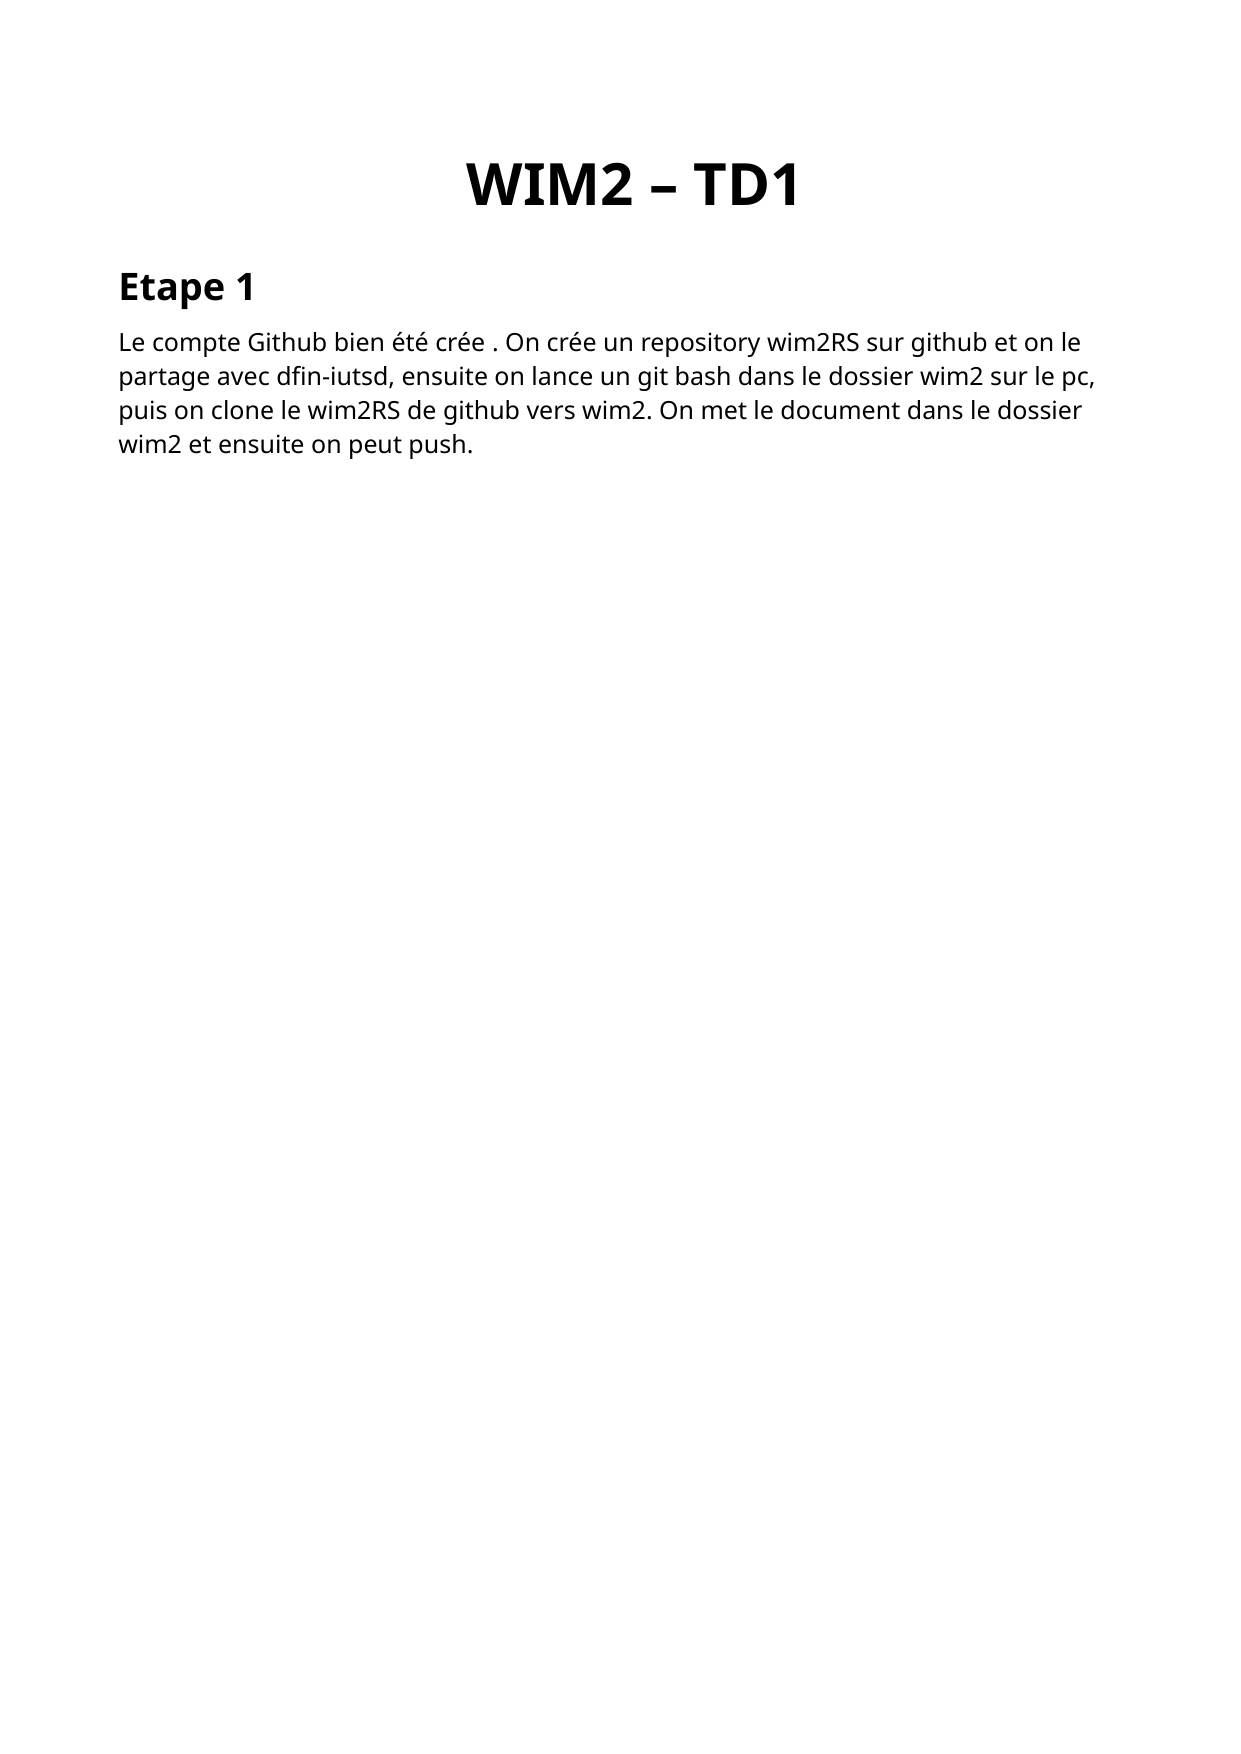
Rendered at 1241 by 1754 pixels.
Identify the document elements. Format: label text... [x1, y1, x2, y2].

text Le compte Github bien été crée . On crée un repository wim2RS sur github et on le partage avec dfin-iutsd, ensuite on lance un git bash dans le dossier wim2 sur le pc, puis on clone le wim2RS de github vers wim2. On met le document dans le dossier wim2 et ensuite on peut push. [118, 324, 1122, 461]
title WIM2 – TD1 [118, 143, 1122, 223]
subtitle Etape 1 [118, 260, 1122, 312]
